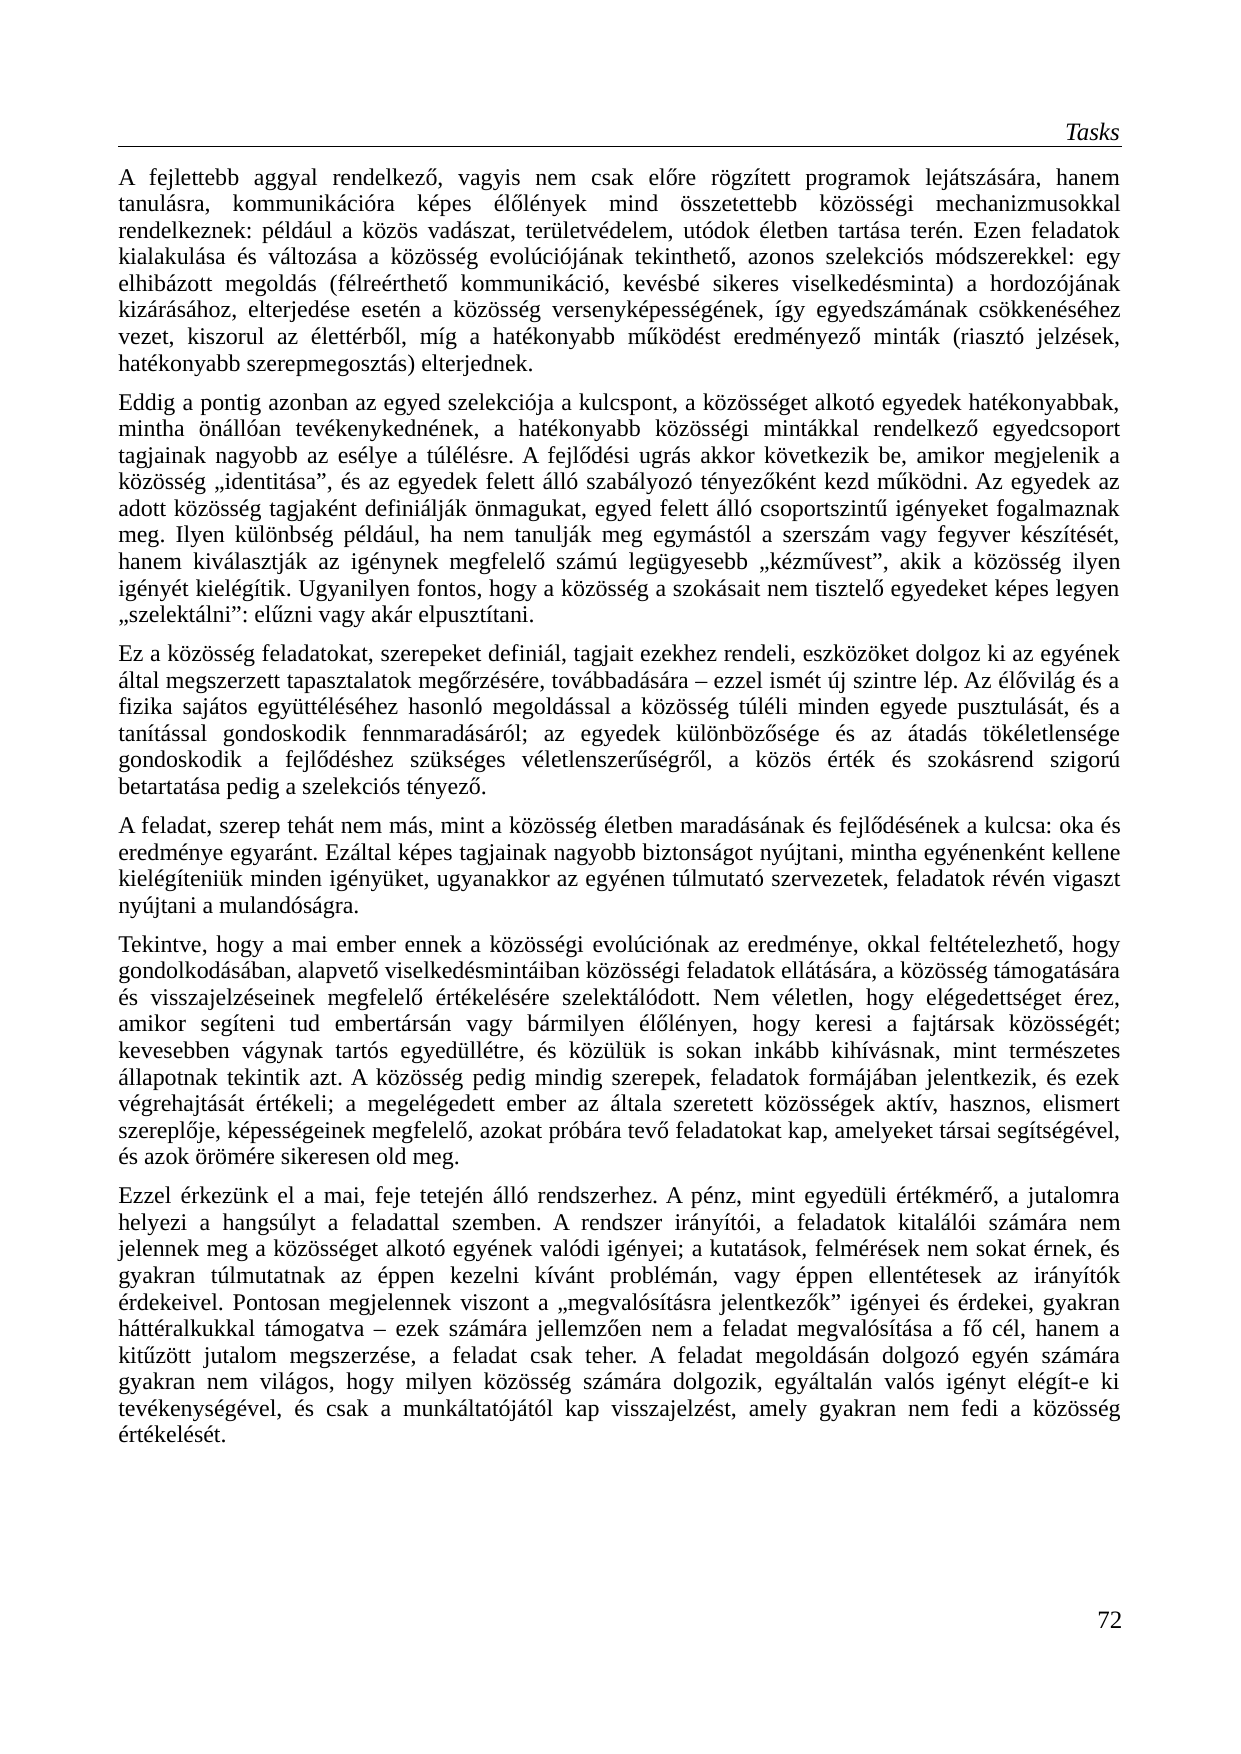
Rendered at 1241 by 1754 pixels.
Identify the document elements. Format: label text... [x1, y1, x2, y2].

text Ez a közösség feladatokat, szerepeket definiál, tagjait ezekhez rendeli, eszközöket dolgoz ki az egyének által megszerzett tapasztalatok megőrzésére, továbbadására – ezzel ismét új szintre lép. Az élővilág és a fizika sajátos együttéléséhez hasonló megoldással a közösség túléli minden egyede pusztulását, és a tanítással gondoskodik fennmaradásáról; az egyedek különbözősége és az átadás tökéletlensége gondoskodik a fejlődéshez szükséges véletlenszerűségről, a közös érték és szokásrend szigorú betartatása pedig a szelekciós tényező. [118, 640, 1122, 799]
text Ezzel érkezünk el a mai, feje tetején álló rendszerhez. A pénz, mint egyedüli értékmérő, a jutalomra helyezi a hangsúlyt a feladattal szemben. A rendszer irányítói, a feladatok kitalálói számára nem jelennek meg a közösséget alkotó egyének valódi igényei; a kutatások, felmérések nem sokat érnek, és gyakran túlmutatnak az éppen kezelni kívánt problémán, vagy éppen ellentétesek az irányítók érdekeivel. Pontosan megjelennek viszont a „megvalósításra jelentkezők” igényei és érdekei, gyakran háttéralkukkal támogatva – ezek számára jellemzően nem a feladat megvalósítása a fő cél, hanem a kitűzött jutalom megszerzése, a feladat csak teher. A feladat megoldásán dolgozó egyén számára gyakran nem világos, hogy milyen közösség számára dolgozik, egyáltalán valós igényt elégít-e ki tevékenységével, és csak a munkáltatójától kap visszajelzést, amely gyakran nem fedi a közösség értékelését. [118, 1182, 1122, 1448]
text Tekintve, hogy a mai ember ennek a közösségi evolúciónak az eredménye, okkal feltételezhető, hogy gondolkodásában, alapvető viselkedésmintáiban közösségi feladatok ellátására, a közösség támogatására és visszajelzéseinek megfelelő értékelésére szelektálódott. Nem véletlen, hogy elégedettséget érez, amikor segíteni tud embertársán vagy bármilyen élőlényen, hogy keresi a fajtársak közösségét; kevesebben vágynak tartós egyedüllétre, és közülük is sokan inkább kihívásnak, mint természetes állapotnak tekintik azt. A közösség pedig mindig szerepek, feladatok formájában jelentkezik, és ezek végrehajtását értékeli; a megelégedett ember az általa szeretett közösségek aktív, hasznos, elismert szereplője, képességeinek megfelelő, azokat próbára tevő feladatokat kap, amelyeket társai segítségével, és azok örömére sikeresen old meg. [118, 931, 1122, 1170]
text A feladat, szerep tehát nem más, mint a közösség életben maradásának és fejlődésének a kulcsa: oka és eredménye egyaránt. Ezáltal képes tagjainak nagyobb biztonságot nyújtani, mintha egyénenként kellene kielégíteniük minden igényüket, ugyanakkor az egyénen túlmutató szervezetek, feladatok révén vigaszt nyújtani a mulandóságra. [118, 812, 1122, 918]
text A fejlettebb aggyal rendelkező, vagyis nem csak előre rögzített programok lejátszására, hanem tanulásra, kommunikációra képes élőlények mind összetettebb közösségi mechanizmusokkal rendelkeznek: például a közös vadászat, területvédelem, utódok életben tartása terén. Ezen feladatok kialakulása és változása a közösség evolúciójának tekinthető, azonos szelekciós módszerekkel: egy elhibázott megoldás (félreérthető kommunikáció, kevésbé sikeres viselkedésminta) a hordozójának kizárásához, elterjedése esetén a közösség versenyképességének, így egyedszámának csökkenéséhez vezet, kiszorul az élettérből, míg a hatékonyabb működést eredményező minták (riasztó jelzések, hatékonyabb szerepmegosztás) elterjednek. [118, 164, 1122, 376]
text Eddig a pontig azonban az egyed szelekciója a kulcspont, a közösséget alkotó egyedek hatékonyabbak, mintha önállóan tevékenykednének, a hatékonyabb közösségi mintákkal rendelkező egyedcsoport tagjainak nagyobb az esélye a túlélésre. A fejlődési ugrás akkor következik be, amikor megjelenik a közösség „identitása”, és az egyedek felett álló szabályozó tényezőként kezd működni. Az egyedek az adott közösség tagjaként definiálják önmagukat, egyed felett álló csoportszintű igényeket fogalmaznak meg. Ilyen különbség például, ha nem tanulják meg egymástól a szerszám vagy fegyver készítését, hanem kiválasztják az igénynek megfelelő számú legügyesebb „kézművest”, akik a közösség ilyen igényét kielégítik. Ugyanilyen fontos, hogy a közösség a szokásait nem tisztelő egyedeket képes legyen „szelektálni”: elűzni vagy akár elpusztítani. [118, 389, 1122, 628]
